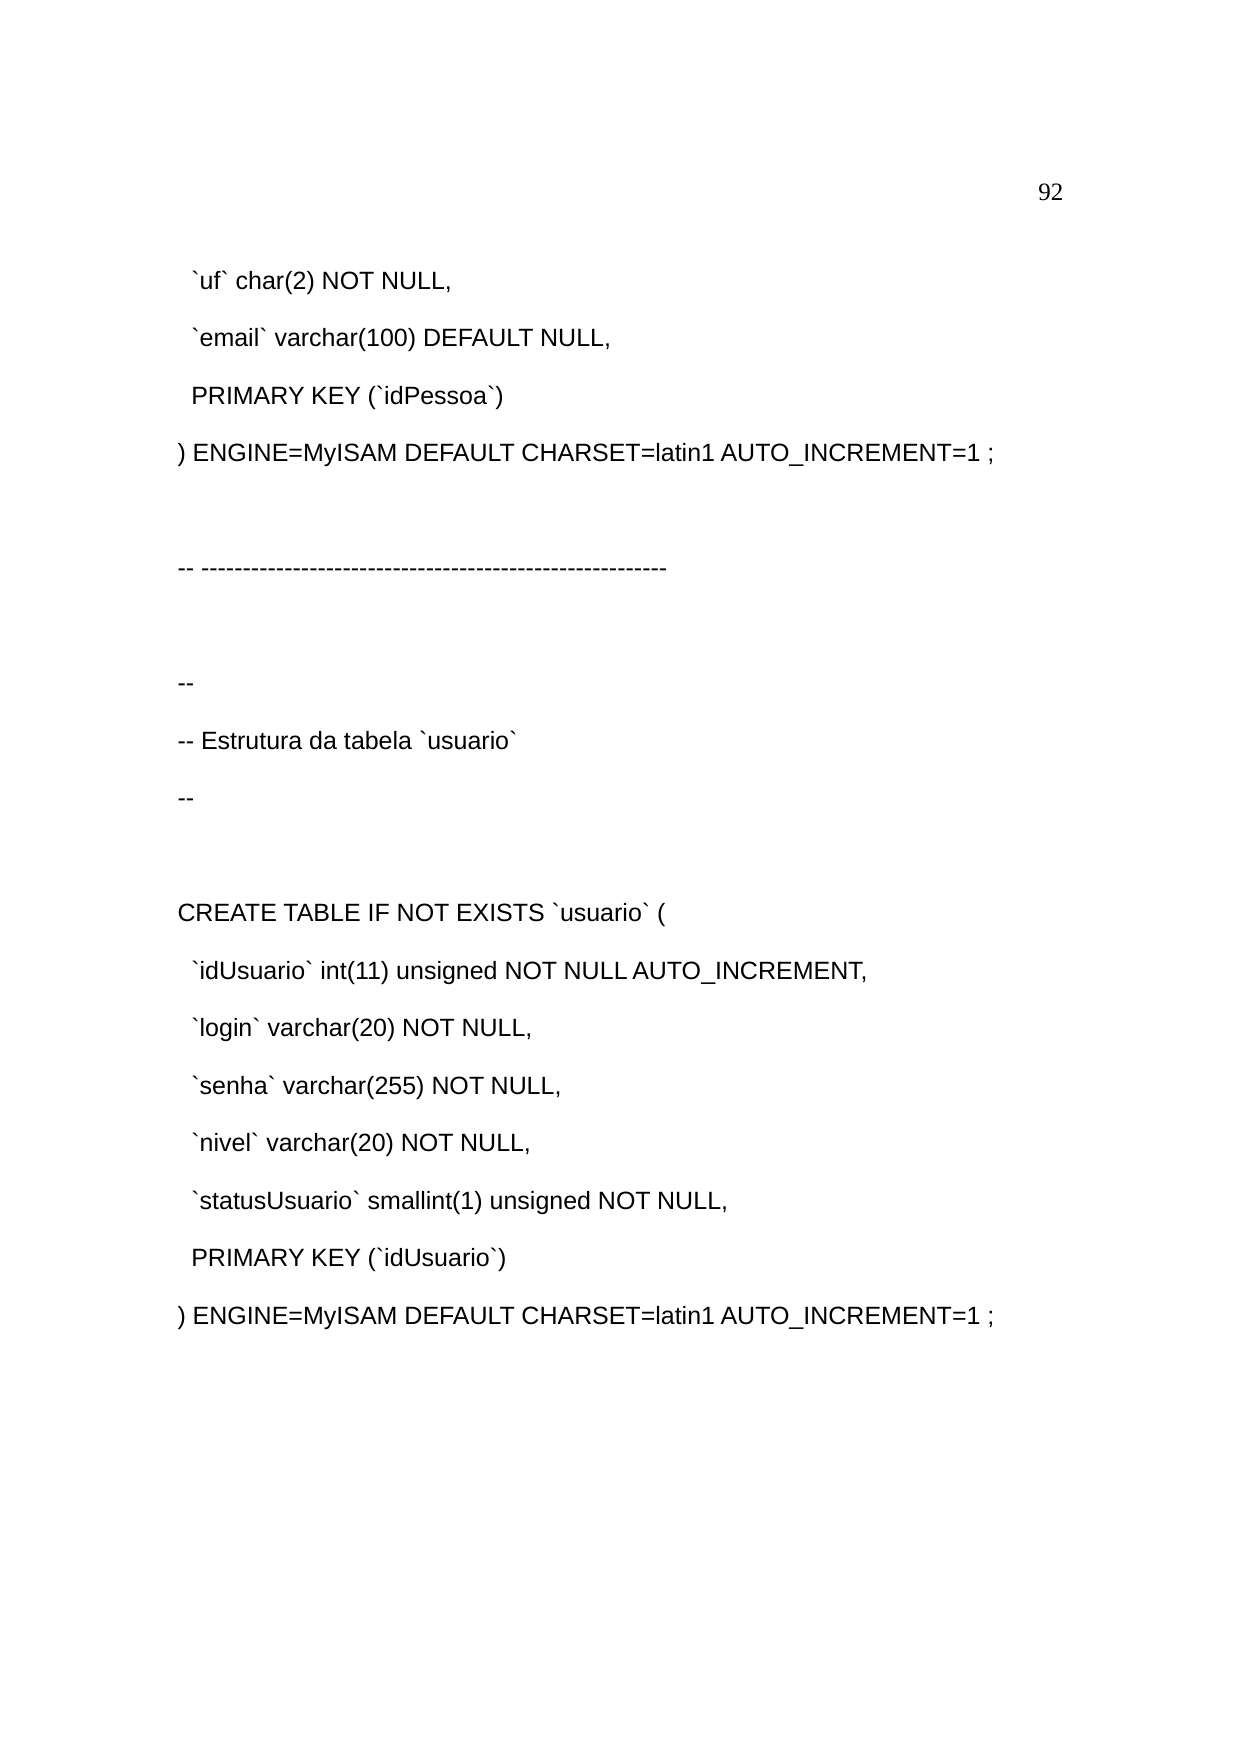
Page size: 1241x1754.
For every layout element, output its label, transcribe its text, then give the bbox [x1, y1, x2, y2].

text `idUsuario` int(11) unsigned NOT NULL AUTO_INCREMENT, [177, 956, 1063, 984]
text -- [177, 668, 1063, 697]
text `login` varchar(20) NOT NULL, [177, 1013, 1063, 1042]
text PRIMARY KEY (`idUsuario`) [177, 1243, 1063, 1272]
text `email` varchar(100) DEFAULT NULL, [177, 323, 1063, 352]
text -- -------------------------------------------------------- [177, 553, 1063, 582]
text ) ENGINE=MyISAM DEFAULT CHARSET=latin1 AUTO_INCREMENT=1 ; [177, 438, 1063, 467]
text CREATE TABLE IF NOT EXISTS `usuario` ( [177, 898, 1063, 927]
text `uf` char(2) NOT NULL, [177, 266, 1063, 294]
text `senha` varchar(255) NOT NULL, [177, 1071, 1063, 1099]
text -- [177, 783, 1063, 812]
text PRIMARY KEY (`idPessoa`) [177, 381, 1063, 409]
text `statusUsuario` smallint(1) unsigned NOT NULL, [177, 1186, 1063, 1214]
text `nivel` varchar(20) NOT NULL, [177, 1128, 1063, 1157]
text ) ENGINE=MyISAM DEFAULT CHARSET=latin1 AUTO_INCREMENT=1 ; [177, 1301, 1063, 1329]
text -- Estrutura da tabela `usuario` [177, 726, 1063, 754]
